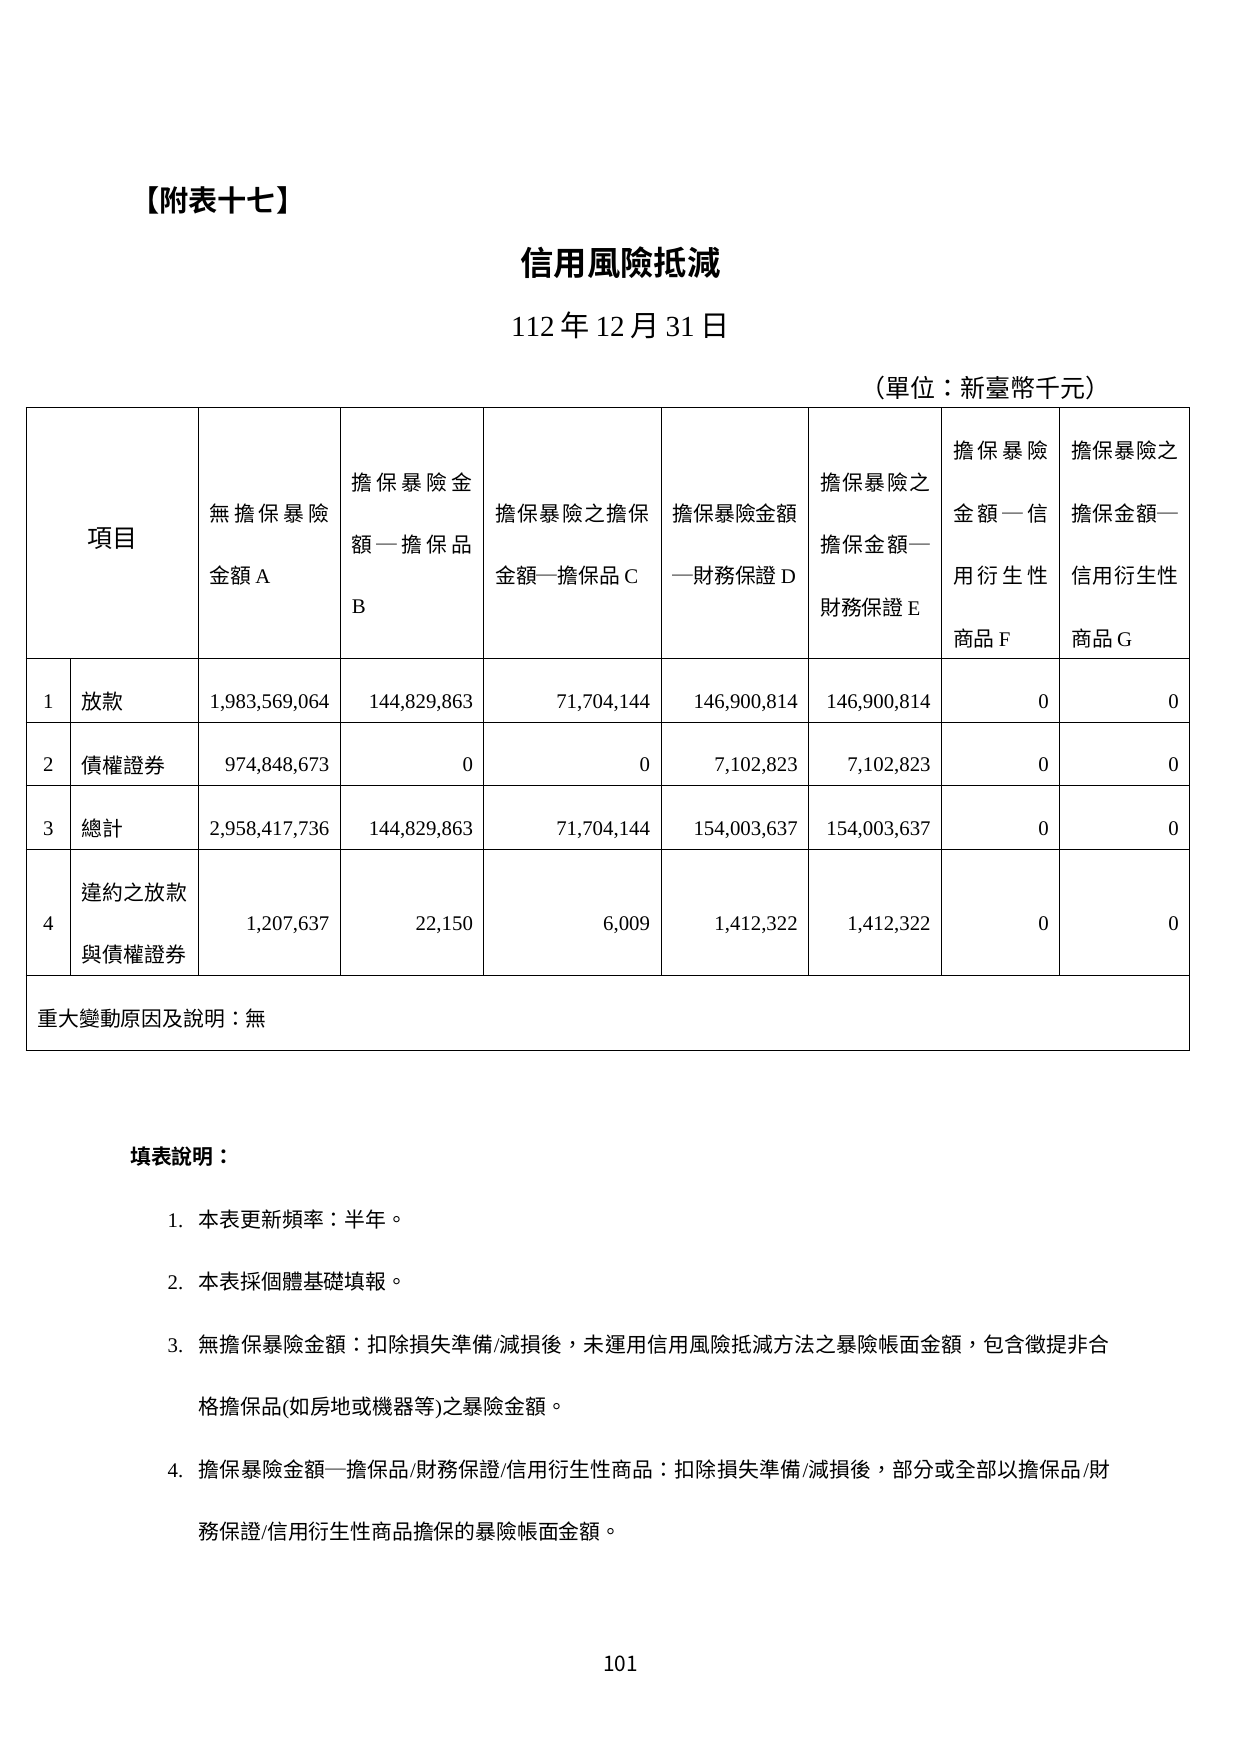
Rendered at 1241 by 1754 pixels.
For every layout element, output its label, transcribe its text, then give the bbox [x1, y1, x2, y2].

table_cell 總計 [71, 786, 198, 849]
table_cell 0 [341, 723, 483, 785]
table_cell 0 [942, 786, 1059, 849]
table_header 擔保暴險金額─擔保品B [341, 408, 483, 658]
text 填表說明： [130, 1114, 1110, 1176]
list 本表更新頻率：半年。 [167, 1176, 1110, 1239]
table_cell 71,704,144 [484, 786, 661, 849]
table_cell 1,207,637 [199, 850, 340, 975]
table_cell 22,150 [341, 850, 483, 975]
table_cell 71,704,144 [484, 659, 661, 722]
text 【附表十七】信用風險抵減 [130, 157, 1110, 219]
table_cell 1 [27, 659, 70, 722]
list 本表採個體基礎填報。 [167, 1239, 1110, 1301]
table_cell 146,900,814 [662, 659, 808, 722]
table_cell 0 [1060, 659, 1189, 722]
table_cell 1,412,322 [662, 850, 808, 975]
table_cell 0 [942, 659, 1059, 722]
table_cell 1,983,569,064 [199, 659, 340, 722]
table_cell 1,412,322 [809, 850, 941, 975]
table_header 項目 [27, 408, 198, 658]
table_header 擔保暴險金額─財務保證D [662, 408, 808, 658]
table_header 擔保暴險之擔保金額─擔保品C [484, 408, 661, 658]
table_header 擔保暴險金額─信用衍生性商品F [942, 408, 1059, 658]
table_cell 放款 [71, 659, 198, 722]
text （單位：新臺幣千元） [130, 344, 1110, 407]
table_cell 7,102,823 [809, 723, 941, 785]
table_cell 154,003,637 [809, 786, 941, 849]
table_cell 違約之放款與債權證券 [71, 850, 198, 975]
table_cell 144,829,863 [341, 659, 483, 722]
table_cell 債權證券 [71, 723, 198, 785]
table_cell 2,958,417,736 [199, 786, 340, 849]
table_cell 0 [1060, 723, 1189, 785]
table_cell 0 [484, 723, 661, 785]
table_cell 144,829,863 [341, 786, 483, 849]
text 信用風險抵減 [130, 219, 1110, 282]
table_cell 3 [27, 786, 70, 849]
table_cell 7,102,823 [662, 723, 808, 785]
table_cell 146,900,814 [809, 659, 941, 722]
table_cell 974,848,673 [199, 723, 340, 785]
table_cell 4 [27, 850, 70, 975]
table_header 擔保暴險之擔保金額─財務保證E [809, 408, 941, 658]
table_cell 0 [942, 850, 1059, 975]
list 擔保暴險金額─擔保品/財務保證/信用衍生性商品：扣除損失準備/減損後，部分或全部以擔保品/財務保證/信用衍生性商品擔保的暴險帳面金額。 [167, 1426, 1110, 1551]
table_cell 重大變動原因及說明：無 [27, 976, 1189, 1050]
table_cell 0 [1060, 850, 1189, 975]
text 112年12月31日 [130, 282, 1110, 344]
table_cell 0 [1060, 786, 1189, 849]
table_cell 0 [942, 723, 1059, 785]
table_header 無擔保暴險金額A [199, 408, 340, 658]
list 無擔保暴險金額：扣除損失準備/減損後，未運用信用風險抵減方法之暴險帳面金額，包含徵提非合格擔保品(如房地或機器等)之暴險金額。 [167, 1301, 1110, 1426]
table_cell 6,009 [484, 850, 661, 975]
table_cell 2 [27, 723, 70, 785]
table_cell 154,003,637 [662, 786, 808, 849]
table_header 擔保暴險之擔保金額─信用衍生性商品G [1060, 408, 1189, 658]
